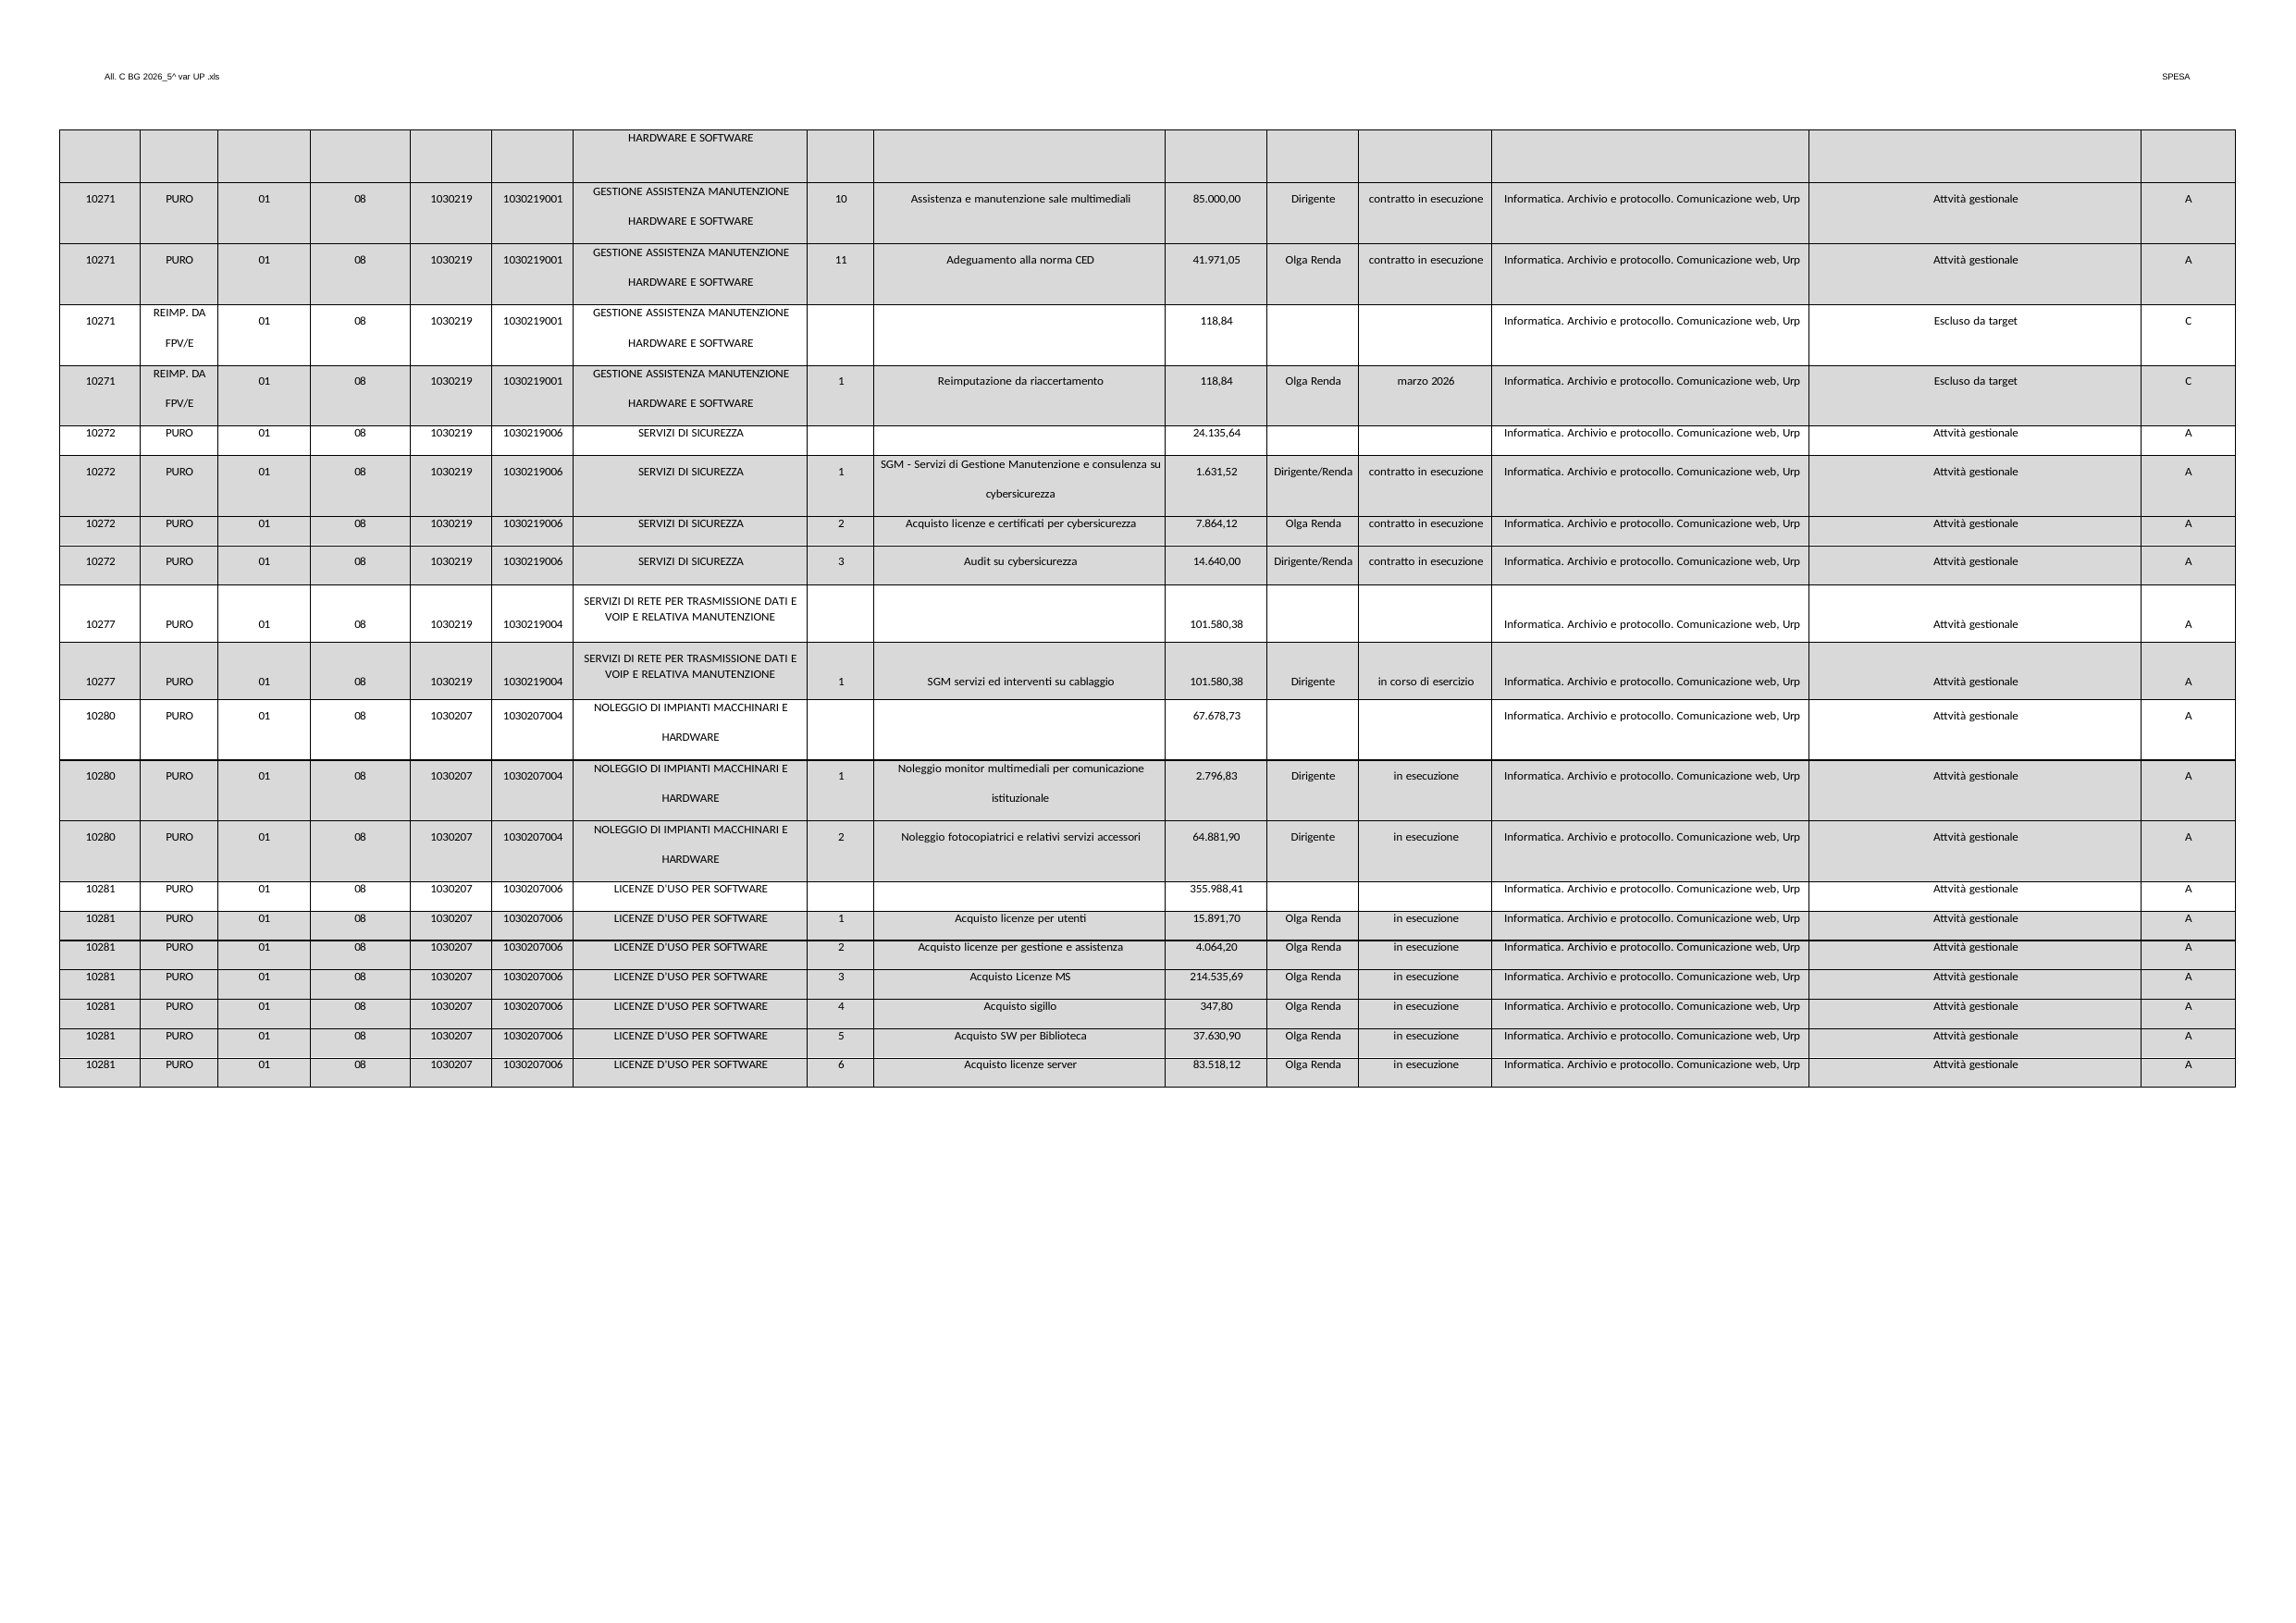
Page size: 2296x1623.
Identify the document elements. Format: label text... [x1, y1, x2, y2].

table_cell A [2142, 517, 2235, 545]
table_cell SERVIZI DI SICUREZZA [574, 426, 807, 455]
table_cell PURO [141, 517, 217, 545]
table_cell 08 [311, 882, 410, 910]
table_cell 1030219 [411, 643, 491, 699]
table_cell in esecuzione [1359, 1029, 1491, 1057]
table_cell PURO [141, 1029, 217, 1057]
table_cell 1030219001 [492, 305, 573, 364]
table_cell Attvità gestionale [1809, 882, 2141, 910]
table_cell [808, 426, 873, 455]
table_cell 83.518,12 [1166, 1059, 1266, 1087]
table_cell A [2142, 882, 2235, 910]
table_cell Informatica. Archivio e protocollo. Comunicazione web, Urp [1492, 761, 1808, 820]
table_cell 1030207006 [492, 1059, 573, 1087]
table_cell 01 [218, 585, 310, 642]
table_cell 1030207 [411, 882, 491, 910]
table_cell Informatica. Archivio e protocollo. Comunicazione web, Urp [1492, 941, 1808, 969]
table_cell in esecuzione [1359, 941, 1491, 969]
table_cell 1030219 [411, 183, 491, 243]
table_cell 11 [808, 244, 873, 304]
table_cell 08 [311, 426, 410, 455]
table_cell in esecuzione [1359, 761, 1491, 820]
table_cell SERVIZI DI RETE PER TRASMISSIONE DATI E VOIP E RELATIVA MANUTENZIONE [574, 585, 807, 642]
table_cell SERVIZI DI SICUREZZA [574, 456, 807, 516]
table_cell Audit su cybersicurezza [874, 547, 1165, 584]
table_cell A [2142, 1059, 2235, 1087]
table_cell 1030219001 [492, 366, 573, 425]
table_cell 1030219006 [492, 517, 573, 545]
table_cell Informatica. Archivio e protocollo. Comunicazione web, Urp [1492, 305, 1808, 364]
table_cell 1030219 [411, 547, 491, 584]
table_cell 2 [808, 941, 873, 969]
table_cell 41.971,05 [1166, 244, 1266, 304]
table_cell [1359, 130, 1491, 182]
table_cell Attvità gestionale [1809, 547, 2141, 584]
table_cell Olga Renda [1267, 970, 1358, 999]
table_cell in esecuzione [1359, 912, 1491, 940]
table_cell 1030219004 [492, 585, 573, 642]
table_cell 10280 [60, 821, 140, 881]
table_cell 10281 [60, 882, 140, 910]
table_cell A [2142, 1029, 2235, 1057]
table_cell A [2142, 1000, 2235, 1028]
table_cell 1030207 [411, 941, 491, 969]
table_cell GESTIONE ASSISTENZA MANUTENZIONE HARDWARE E SOFTWARE [574, 366, 807, 425]
table_cell 14.640,00 [1166, 547, 1266, 584]
table_cell Attvità gestionale [1809, 700, 2141, 759]
table_cell 10281 [60, 1059, 140, 1087]
table_cell A [2142, 912, 2235, 940]
table_cell in esecuzione [1359, 1000, 1491, 1028]
table_cell GESTIONE ASSISTENZA MANUTENZIONE HARDWARE E SOFTWARE [574, 305, 807, 364]
table_cell Informatica. Archivio e protocollo. Comunicazione web, Urp [1492, 183, 1808, 243]
table_cell Attvità gestionale [1809, 1000, 2141, 1028]
table_cell Informatica. Archivio e protocollo. Comunicazione web, Urp [1492, 970, 1808, 999]
table_cell 347,80 [1166, 1000, 1266, 1028]
table_cell Attvità gestionale [1809, 1029, 2141, 1057]
table_cell 10280 [60, 761, 140, 820]
table_cell 1030207006 [492, 912, 573, 940]
table_cell 67.678,73 [1166, 700, 1266, 759]
table_cell 1030207004 [492, 700, 573, 759]
table_cell 2 [808, 821, 873, 881]
table_cell [808, 882, 873, 910]
table_cell 01 [218, 366, 310, 425]
table_cell [1359, 426, 1491, 455]
table_cell 1030207 [411, 970, 491, 999]
table_cell Dirigente [1267, 761, 1358, 820]
table_cell Dirigente/Renda [1267, 456, 1358, 516]
table_cell Olga Renda [1267, 912, 1358, 940]
table_cell 85.000,00 [1166, 183, 1266, 243]
table_cell Attvità gestionale [1809, 183, 2141, 243]
table_cell 1030219 [411, 305, 491, 364]
table_cell PURO [141, 244, 217, 304]
table_cell 1030219006 [492, 426, 573, 455]
table_cell 1030219 [411, 585, 491, 642]
table_cell A [2142, 643, 2235, 699]
table_cell SGM - Servizi di Gestione Manutenzione e consulenza su cybersicurezza [874, 456, 1165, 516]
table_cell LICENZE D'USO PER SOFTWARE [574, 1029, 807, 1057]
table_cell Olga Renda [1267, 1029, 1358, 1057]
table_cell 08 [311, 1000, 410, 1028]
table_cell [1359, 585, 1491, 642]
table_cell Escluso da target [1809, 305, 2141, 364]
table_cell 1030207 [411, 1029, 491, 1057]
table_cell 1030219 [411, 517, 491, 545]
table_cell LICENZE D'USO PER SOFTWARE [574, 912, 807, 940]
table_cell NOLEGGIO DI IMPIANTI MACCHINARI E HARDWARE [574, 700, 807, 759]
table_cell [218, 130, 310, 182]
table_cell PURO [141, 1000, 217, 1028]
table_cell 118,84 [1166, 305, 1266, 364]
table_cell C [2142, 366, 2235, 425]
table_cell A [2142, 426, 2235, 455]
table_cell 1030219006 [492, 547, 573, 584]
table_cell Attvità gestionale [1809, 244, 2141, 304]
table_cell 01 [218, 1029, 310, 1057]
table_cell Acquisto licenze server [874, 1059, 1165, 1087]
table_cell Attvità gestionale [1809, 941, 2141, 969]
table_cell A [2142, 700, 2235, 759]
table_cell 01 [218, 821, 310, 881]
table_cell 08 [311, 970, 410, 999]
table_cell 08 [311, 305, 410, 364]
table_cell Attvità gestionale [1809, 585, 2141, 642]
table_cell 1 [808, 912, 873, 940]
table_cell LICENZE D'USO PER SOFTWARE [574, 1059, 807, 1087]
table_cell 1030219 [411, 426, 491, 455]
table_cell 1030207 [411, 700, 491, 759]
table_cell Adeguamento alla norma CED [874, 244, 1165, 304]
table_cell Assistenza e manutenzione sale multimediali [874, 183, 1165, 243]
table_cell Dirigente [1267, 643, 1358, 699]
table_cell Attvità gestionale [1809, 643, 2141, 699]
table_cell Informatica. Archivio e protocollo. Comunicazione web, Urp [1492, 244, 1808, 304]
table_cell Attvità gestionale [1809, 456, 2141, 516]
table_cell [808, 305, 873, 364]
table_cell Informatica. Archivio e protocollo. Comunicazione web, Urp [1492, 912, 1808, 940]
table_cell [2142, 130, 2235, 182]
table_cell 10 [808, 183, 873, 243]
table_cell Acquisto sigillo [874, 1000, 1165, 1028]
table_cell SERVIZI DI RETE PER TRASMISSIONE DATI E VOIP E RELATIVA MANUTENZIONE [574, 643, 807, 699]
table_cell [1267, 426, 1358, 455]
table_cell 1030207006 [492, 882, 573, 910]
table_cell Olga Renda [1267, 1000, 1358, 1028]
table_cell [808, 700, 873, 759]
table_cell 01 [218, 456, 310, 516]
table_cell GESTIONE ASSISTENZA MANUTENZIONE HARDWARE E SOFTWARE [574, 183, 807, 243]
table_cell Acquisto licenze e certificati per cybersicurezza [874, 517, 1165, 545]
table_cell 01 [218, 244, 310, 304]
table_cell 10281 [60, 1029, 140, 1057]
table_cell [1267, 130, 1358, 182]
table_cell 1030207 [411, 821, 491, 881]
table_cell Informatica. Archivio e protocollo. Comunicazione web, Urp [1492, 821, 1808, 881]
table_cell PURO [141, 970, 217, 999]
table_cell 01 [218, 1000, 310, 1028]
table_cell LICENZE D'USO PER SOFTWARE [574, 1000, 807, 1028]
table_cell LICENZE D'USO PER SOFTWARE [574, 941, 807, 969]
table_cell SERVIZI DI SICUREZZA [574, 517, 807, 545]
table_cell A [2142, 970, 2235, 999]
table_cell 01 [218, 643, 310, 699]
table_cell 15.891,70 [1166, 912, 1266, 940]
table_cell GESTIONE ASSISTENZA MANUTENZIONE HARDWARE E SOFTWARE [574, 244, 807, 304]
table_cell contratto in esecuzione [1359, 183, 1491, 243]
table_cell 2 [808, 517, 873, 545]
table_cell 08 [311, 941, 410, 969]
table_cell 3 [808, 547, 873, 584]
table_cell 01 [218, 1059, 310, 1087]
table_cell LICENZE D'USO PER SOFTWARE [574, 882, 807, 910]
table_cell 1 [808, 761, 873, 820]
table_cell Informatica. Archivio e protocollo. Comunicazione web, Urp [1492, 547, 1808, 584]
table_cell 7.864,12 [1166, 517, 1266, 545]
table_cell Informatica. Archivio e protocollo. Comunicazione web, Urp [1492, 517, 1808, 545]
table_cell contratto in esecuzione [1359, 517, 1491, 545]
table_cell 08 [311, 456, 410, 516]
table_cell 10281 [60, 941, 140, 969]
table_cell 08 [311, 912, 410, 940]
table_cell [1267, 700, 1358, 759]
table_cell A [2142, 456, 2235, 516]
table_cell marzo 2026 [1359, 366, 1491, 425]
table_cell A [2142, 244, 2235, 304]
table_cell Informatica. Archivio e protocollo. Comunicazione web, Urp [1492, 426, 1808, 455]
table_cell 10277 [60, 585, 140, 642]
table_cell A [2142, 761, 2235, 820]
table_cell NOLEGGIO DI IMPIANTI MACCHINARI E HARDWARE [574, 821, 807, 881]
table_cell A [2142, 821, 2235, 881]
table_cell [808, 585, 873, 642]
table_cell 08 [311, 244, 410, 304]
table_cell [1359, 882, 1491, 910]
table_cell [1809, 130, 2141, 182]
table_cell 1030207006 [492, 970, 573, 999]
table_cell 1030219006 [492, 456, 573, 516]
table_cell 1030219 [411, 366, 491, 425]
table_cell 1030207 [411, 1000, 491, 1028]
table_cell 1030219 [411, 244, 491, 304]
table_cell 6 [808, 1059, 873, 1087]
table_cell Informatica. Archivio e protocollo. Comunicazione web, Urp [1492, 456, 1808, 516]
table_cell PURO [141, 426, 217, 455]
table_cell Informatica. Archivio e protocollo. Comunicazione web, Urp [1492, 585, 1808, 642]
table_cell in esecuzione [1359, 1059, 1491, 1087]
table_cell contratto in esecuzione [1359, 547, 1491, 584]
table_cell PURO [141, 821, 217, 881]
table_cell Attvità gestionale [1809, 970, 2141, 999]
table_cell 1 [808, 366, 873, 425]
table_cell [874, 130, 1165, 182]
table_cell 10281 [60, 912, 140, 940]
table_cell Dirigente [1267, 183, 1358, 243]
table_cell in corso di esercizio [1359, 643, 1491, 699]
table_cell Informatica. Archivio e protocollo. Comunicazione web, Urp [1492, 1000, 1808, 1028]
table_cell 08 [311, 761, 410, 820]
table_cell [1492, 130, 1808, 182]
table_cell PURO [141, 183, 217, 243]
table_cell 01 [218, 547, 310, 584]
table_cell 214.535,69 [1166, 970, 1266, 999]
table_cell [1359, 305, 1491, 364]
table_cell 01 [218, 426, 310, 455]
table_cell 1030207 [411, 912, 491, 940]
table_cell 08 [311, 585, 410, 642]
table_cell 1030207 [411, 761, 491, 820]
table_cell [874, 700, 1165, 759]
table_cell Informatica. Archivio e protocollo. Comunicazione web, Urp [1492, 643, 1808, 699]
table_cell A [2142, 183, 2235, 243]
table_cell Olga Renda [1267, 1059, 1358, 1087]
table_cell 1030207006 [492, 941, 573, 969]
table_cell 2.796,83 [1166, 761, 1266, 820]
table_cell Informatica. Archivio e protocollo. Comunicazione web, Urp [1492, 366, 1808, 425]
table_cell 01 [218, 305, 310, 364]
table_cell 08 [311, 366, 410, 425]
table_cell [60, 130, 140, 182]
table_cell Olga Renda [1267, 941, 1358, 969]
table_cell 10281 [60, 1000, 140, 1028]
table_cell [141, 130, 217, 182]
table_cell 24.135,64 [1166, 426, 1266, 455]
table_cell Escluso da target [1809, 366, 2141, 425]
table_cell 101.580,38 [1166, 643, 1266, 699]
table_cell 1030207004 [492, 761, 573, 820]
table_cell NOLEGGIO DI IMPIANTI MACCHINARI E HARDWARE [574, 761, 807, 820]
table_cell [1267, 585, 1358, 642]
table_cell Acquisto Licenze MS [874, 970, 1165, 999]
table_cell 4 [808, 1000, 873, 1028]
table_cell [1359, 700, 1491, 759]
table_cell Olga Renda [1267, 244, 1358, 304]
table_cell PURO [141, 941, 217, 969]
table_cell 01 [218, 761, 310, 820]
table_cell PURO [141, 761, 217, 820]
table_cell Acquisto licenze per gestione e assistenza [874, 941, 1165, 969]
table_cell 08 [311, 183, 410, 243]
table_cell contratto in esecuzione [1359, 244, 1491, 304]
table_cell 10280 [60, 700, 140, 759]
table_cell 08 [311, 547, 410, 584]
table_cell 10272 [60, 456, 140, 516]
table_cell 1 [808, 643, 873, 699]
table_cell PURO [141, 700, 217, 759]
table_cell 1030219001 [492, 183, 573, 243]
table_cell Attvità gestionale [1809, 426, 2141, 455]
table_cell 10272 [60, 517, 140, 545]
table_cell [874, 585, 1165, 642]
table_cell SERVIZI DI SICUREZZA [574, 547, 807, 584]
table_cell 01 [218, 882, 310, 910]
table_cell PURO [141, 585, 217, 642]
table_cell 10271 [60, 244, 140, 304]
table_cell [874, 426, 1165, 455]
table_cell [808, 130, 873, 182]
table_cell [492, 130, 573, 182]
table_cell 355.988,41 [1166, 882, 1266, 910]
table_cell 3 [808, 970, 873, 999]
table_cell 08 [311, 1059, 410, 1087]
table_cell PURO [141, 547, 217, 584]
table_cell 01 [218, 912, 310, 940]
table_cell A [2142, 941, 2235, 969]
table_cell PURO [141, 1059, 217, 1087]
table_cell Acquisto SW per Biblioteca [874, 1029, 1165, 1057]
table_cell Olga Renda [1267, 366, 1358, 425]
table_cell 1030207006 [492, 1000, 573, 1028]
table_cell Attvità gestionale [1809, 821, 2141, 881]
table_cell Olga Renda [1267, 517, 1358, 545]
table_cell 01 [218, 941, 310, 969]
table_cell 08 [311, 643, 410, 699]
table_cell [1267, 305, 1358, 364]
table_cell Dirigente [1267, 821, 1358, 881]
table_cell 10281 [60, 970, 140, 999]
table_cell 01 [218, 970, 310, 999]
table_cell PURO [141, 456, 217, 516]
table_cell Noleggio monitor multimediali per comunicazione istituzionale [874, 761, 1165, 820]
table_cell [1166, 130, 1266, 182]
table_cell REIMP. DA FPV/E [141, 366, 217, 425]
table_cell A [2142, 547, 2235, 584]
table_cell contratto in esecuzione [1359, 456, 1491, 516]
table_cell 1030219001 [492, 244, 573, 304]
table_cell [311, 130, 410, 182]
table_cell 37.630,90 [1166, 1029, 1266, 1057]
table_cell HARDWARE E SOFTWARE [574, 130, 807, 182]
table_cell 1030207 [411, 1059, 491, 1087]
table_cell in esecuzione [1359, 970, 1491, 999]
table_cell Attvità gestionale [1809, 912, 2141, 940]
table_cell 10272 [60, 547, 140, 584]
table_cell Informatica. Archivio e protocollo. Comunicazione web, Urp [1492, 1029, 1808, 1057]
table_cell Informatica. Archivio e protocollo. Comunicazione web, Urp [1492, 700, 1808, 759]
table_cell Attvità gestionale [1809, 517, 2141, 545]
table_cell [1267, 882, 1358, 910]
table_cell 10272 [60, 426, 140, 455]
table_cell Dirigente/Renda [1267, 547, 1358, 584]
table_cell 4.064,20 [1166, 941, 1266, 969]
table_cell 1030207006 [492, 1029, 573, 1057]
table_cell 101.580,38 [1166, 585, 1266, 642]
table_cell Reimputazione da riaccertamento [874, 366, 1165, 425]
table_cell REIMP. DA FPV/E [141, 305, 217, 364]
table_cell Informatica. Archivio e protocollo. Comunicazione web, Urp [1492, 882, 1808, 910]
table_cell 10277 [60, 643, 140, 699]
table_cell 1 [808, 456, 873, 516]
table_cell C [2142, 305, 2235, 364]
table_cell A [2142, 585, 2235, 642]
table_cell 1030219004 [492, 643, 573, 699]
table_cell Attvità gestionale [1809, 761, 2141, 820]
table_cell 10271 [60, 305, 140, 364]
table_cell [874, 882, 1165, 910]
table_cell 08 [311, 700, 410, 759]
table_cell PURO [141, 643, 217, 699]
table_cell SGM servizi ed interventi su cablaggio [874, 643, 1165, 699]
table_cell 10271 [60, 366, 140, 425]
table_cell Informatica. Archivio e protocollo. Comunicazione web, Urp [1492, 1059, 1808, 1087]
table_cell 1030219 [411, 456, 491, 516]
table_cell 08 [311, 821, 410, 881]
table_cell Acquisto licenze per utenti [874, 912, 1165, 940]
table_cell PURO [141, 912, 217, 940]
table_cell 1.631,52 [1166, 456, 1266, 516]
table_cell 01 [218, 517, 310, 545]
table_cell 118,84 [1166, 366, 1266, 425]
table_cell 5 [808, 1029, 873, 1057]
table_cell 1030207004 [492, 821, 573, 881]
table_cell 01 [218, 700, 310, 759]
table_cell in esecuzione [1359, 821, 1491, 881]
table_cell 08 [311, 1029, 410, 1057]
table_cell 10271 [60, 183, 140, 243]
table_cell 64.881,90 [1166, 821, 1266, 881]
table_cell Attvità gestionale [1809, 1059, 2141, 1087]
table_cell [874, 305, 1165, 364]
table_cell 08 [311, 517, 410, 545]
table_cell [411, 130, 491, 182]
table_cell 01 [218, 183, 310, 243]
table_cell LICENZE D'USO PER SOFTWARE [574, 970, 807, 999]
table_cell Noleggio fotocopiatrici e relativi servizi accessori [874, 821, 1165, 881]
table_cell PURO [141, 882, 217, 910]
